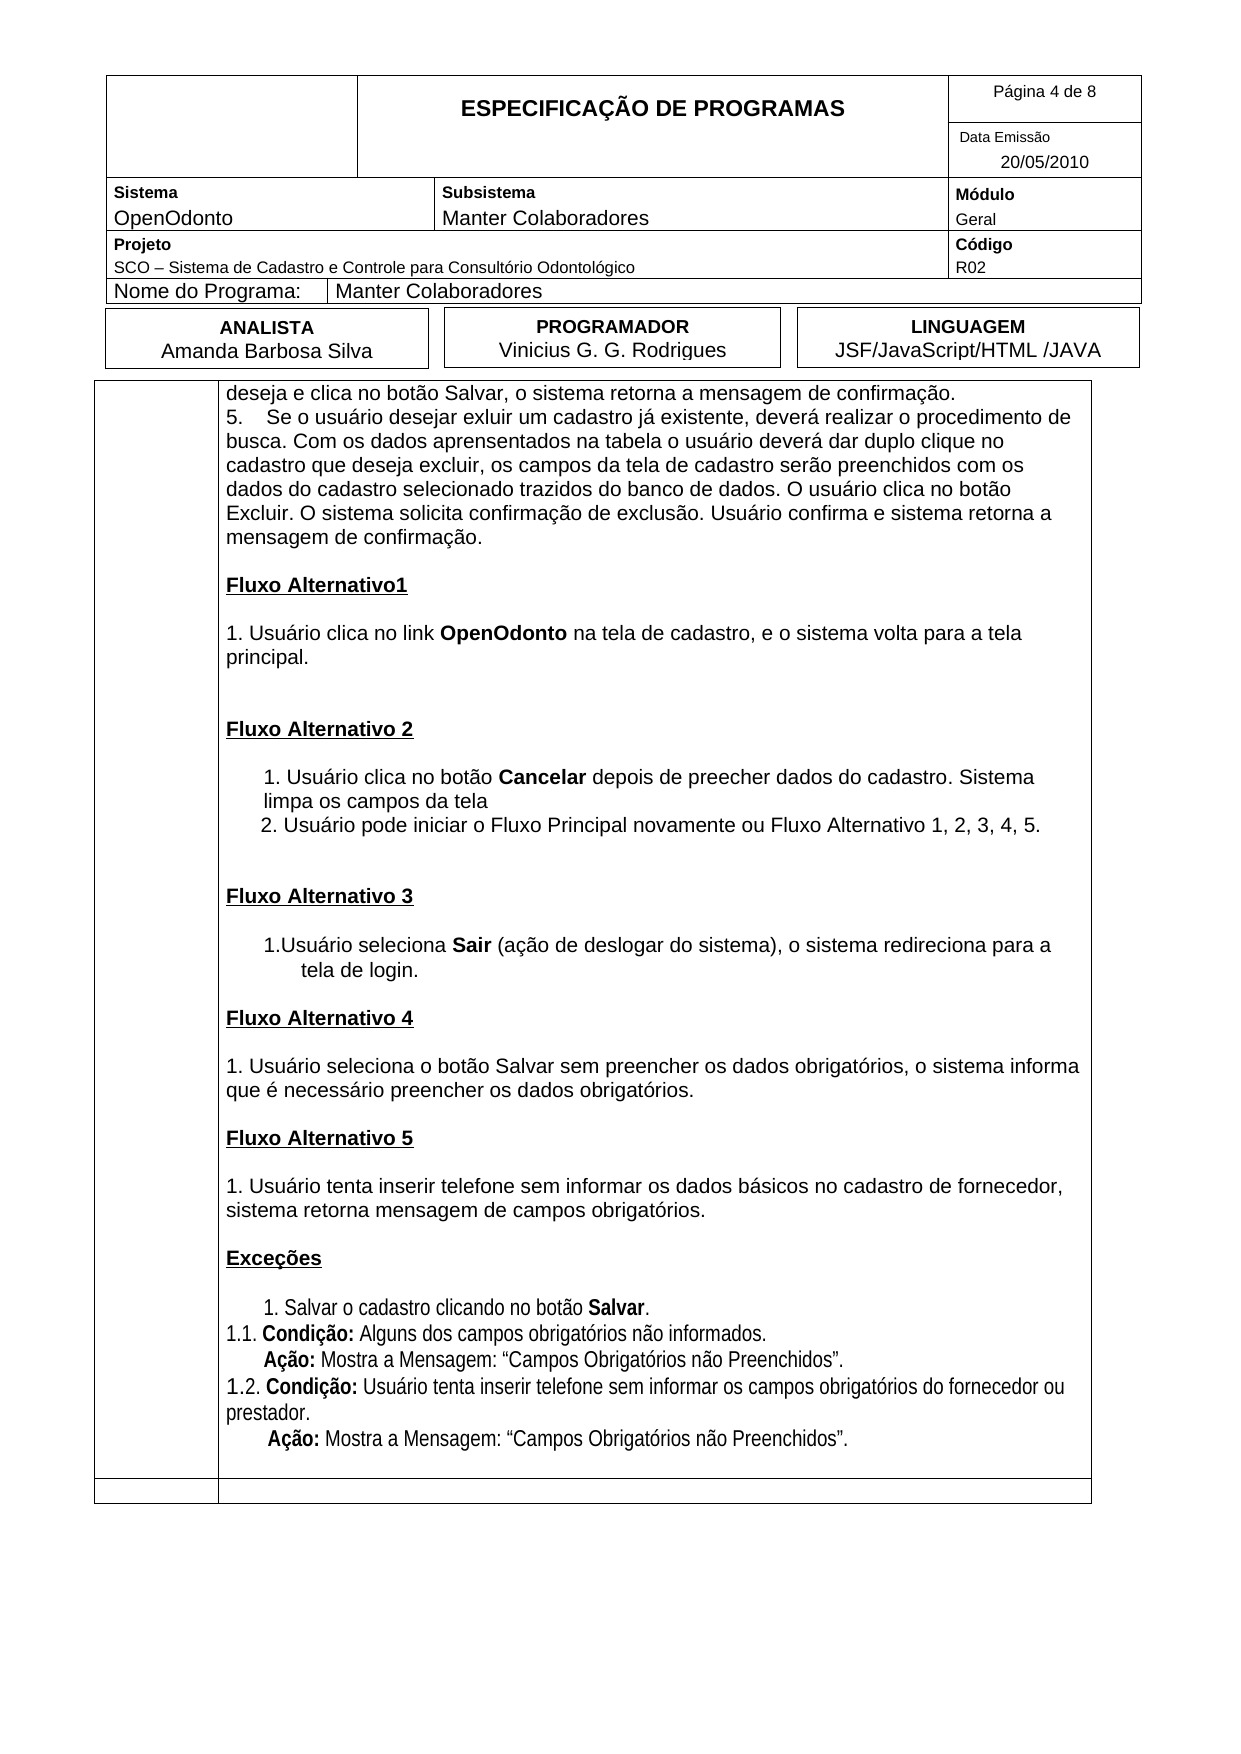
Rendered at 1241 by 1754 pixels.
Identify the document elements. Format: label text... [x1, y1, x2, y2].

table_header deseja e clica no botão Salvar, o sistema retorna a mensagem de confirmação. 5. Se o usuário desejar exluir um cadastro já existente, deverá realizar o procedimento de busca. Com os dados aprensentados na tabela o usuário deverá dar duplo clique no cadastro que deseja excluir, os campos da tela de cadastro serão preenchidos com os dados do cadastro selecionado trazidos do banco de dados. O usuário clica no botão Excluir. O sistema solicita confirmação de exclusão. Usuário confirma e sistema retorna a mensagem de confirmação. Fluxo Alternativo1 1. Usuário clica no link OpenOdonto na tela de cadastro, e o sistema volta para a tela principal. Fluxo Alternativo 2 1. Usuário clica no botão Cancelar depois de preecher dados do cadastro. Sistema limpa os campos da tela 2. Usuário pode iniciar o Fluxo Principal novamente ou Fluxo Alternativo 1, 2, 3, 4, 5. Fluxo Alternativo 3 Usuário seleciona Sair (ação de deslogar do sistema), o sistema redireciona para a tela de login. Fluxo Alternativo 4 Usuário seleciona o botão Salvar sem preencher os dados obrigatórios, o sistema informa que é necessário preencher os dados obrigatórios. Fluxo Alternativo 5 Usuário tenta inserir telefone sem informar os dados básicos no cadastro de fornecedor, sistema retorna mensagem de campos obrigatórios. Exceções 1. Salvar o cadastro clicando no botão Salvar. 1.1. Condição: Alguns dos campos obrigatórios não informados. Ação: Mostra a Mensagem: “Campos Obrigatórios não Preenchidos”. 1.2. Condição: Usuário tenta inserir telefone sem informar os campos obrigatórios do fornecedor ou prestador. Ação: Mostra a Mensagem: “Campos Obrigatórios não Preenchidos”. [219, 381, 1091, 1478]
table_cell [219, 1479, 1091, 1503]
table_header [95, 381, 218, 1478]
table_cell [95, 1479, 218, 1503]
